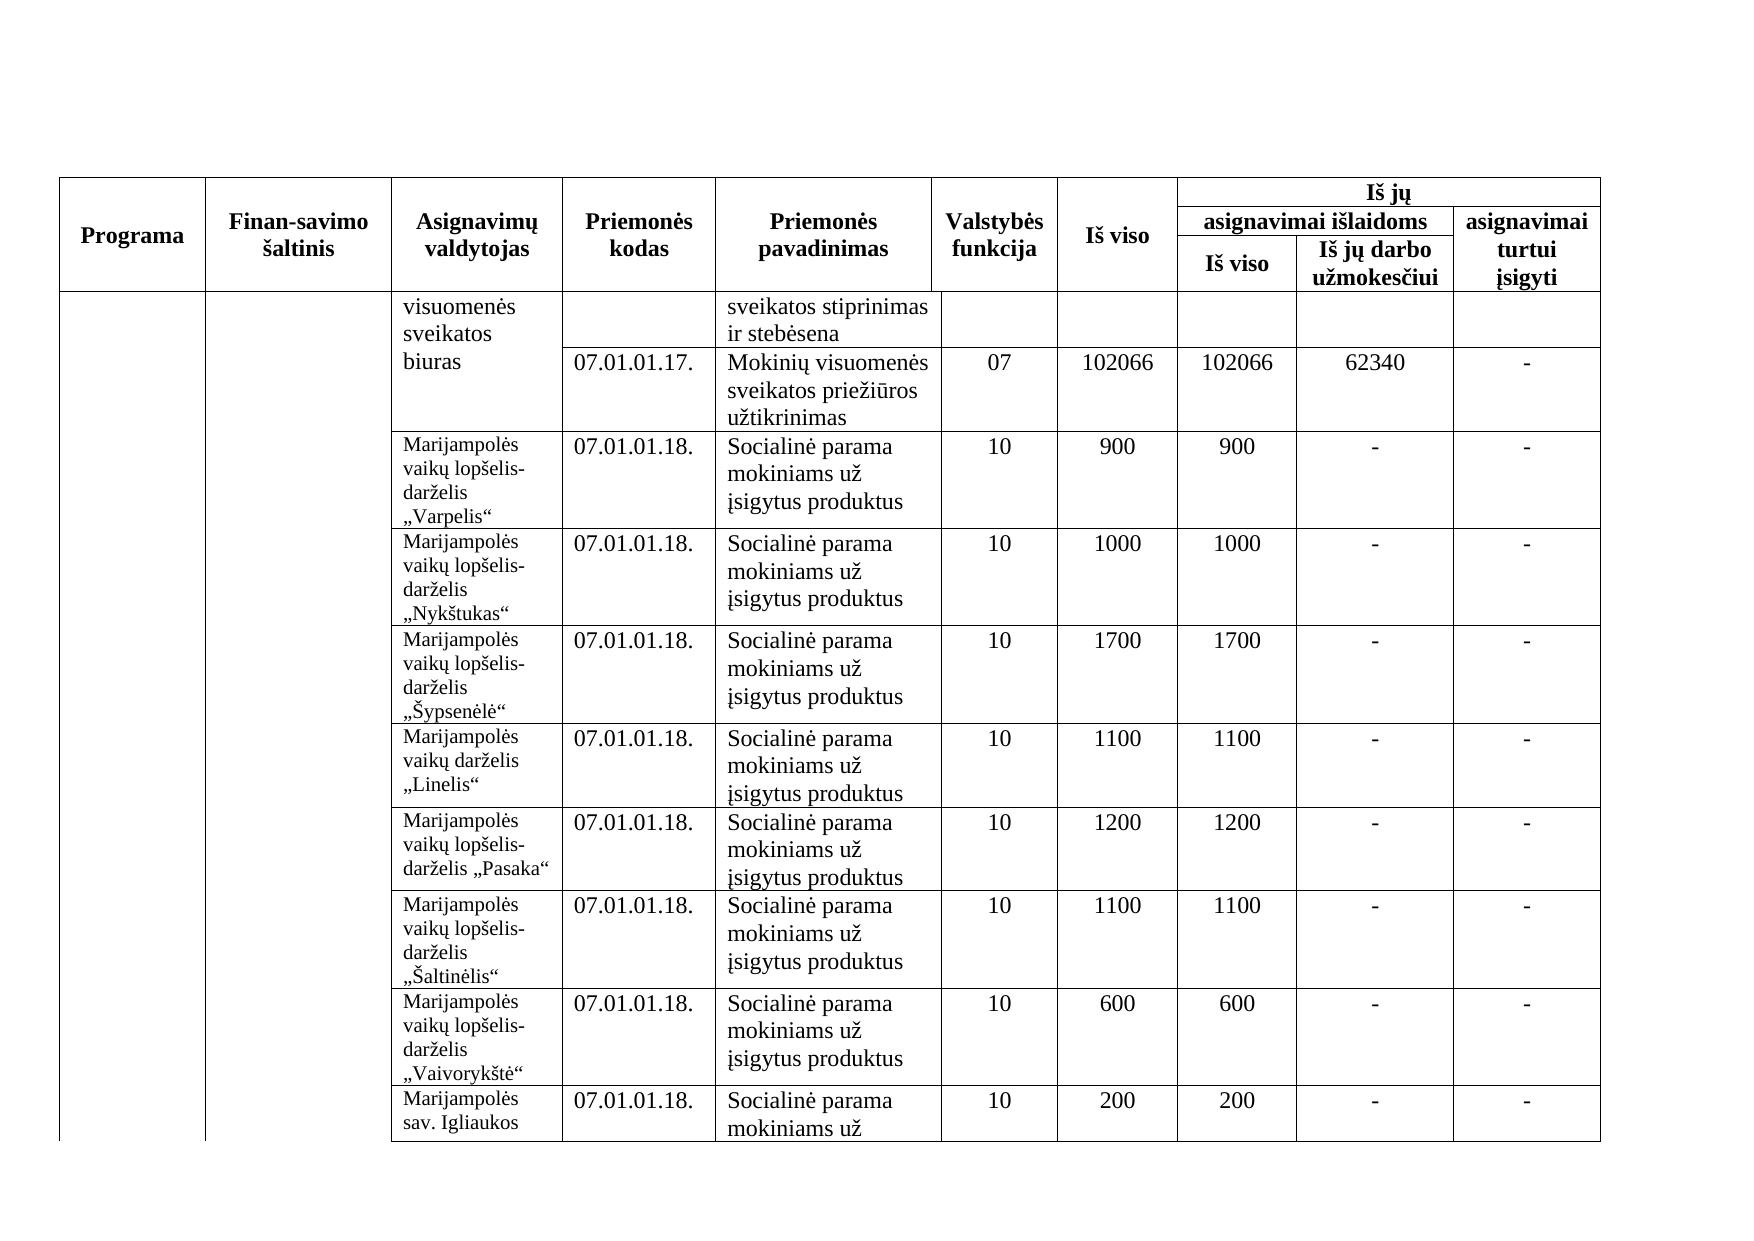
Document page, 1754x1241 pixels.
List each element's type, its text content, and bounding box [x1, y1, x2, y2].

table_cell 07.01.01.18. [563, 432, 715, 528]
table_cell 07.01.01.18. [563, 626, 715, 723]
table_cell 900 [1058, 432, 1177, 528]
table_cell 62340 [1297, 348, 1453, 431]
table_cell [563, 292, 715, 347]
table_cell - [1454, 432, 1600, 528]
table_cell Socialinė parama mokiniams už įsigytus produktus [716, 891, 941, 988]
table_cell Socialinė parama mokiniams už įsigytus produktus [716, 724, 941, 807]
table_cell - [1454, 989, 1600, 1085]
table_cell 07 [942, 348, 1057, 431]
table_cell 1100 [1178, 891, 1296, 988]
table_cell Marijampolės sav. Igliaukos [392, 1086, 562, 1141]
table_cell [206, 292, 391, 347]
table_cell asignavimai išlaidoms [1178, 207, 1453, 234]
table_cell 07.01.01.18. [563, 989, 715, 1085]
table_header Asignavimų valdytojas [392, 178, 562, 291]
table_cell [60, 723, 205, 807]
table_cell 1000 [1178, 529, 1296, 625]
table_cell [60, 1085, 205, 1141]
table_cell - [1297, 989, 1453, 1085]
table_cell 102066 [1178, 348, 1296, 431]
table_cell [60, 347, 205, 431]
table_cell 1000 [1058, 529, 1177, 625]
table_cell Marijampolės vaikų lopšelis-darželis „Pasaka“ [392, 808, 562, 890]
table_cell 200 [1178, 1086, 1296, 1141]
table_cell [1297, 292, 1453, 347]
table_cell - [1297, 626, 1453, 723]
table_cell [206, 431, 391, 528]
table_cell [60, 292, 205, 347]
table_cell [60, 807, 205, 890]
table_cell 1200 [1058, 808, 1177, 890]
table_cell Mokinių visuomenės sveikatos priežiūros užtikrinimas [716, 348, 941, 431]
table_cell - [1454, 348, 1600, 431]
table_cell Socialinė parama mokiniams už įsigytus produktus [716, 626, 941, 723]
table_header Iš viso [1058, 178, 1177, 291]
table_header Priemonės pavadinimas [716, 178, 931, 291]
table_cell Socialinė parama mokiniams už įsigytus produktus [716, 432, 941, 528]
table_cell 1100 [1178, 724, 1296, 807]
table_cell [60, 988, 205, 1085]
table_cell Marijampolės vaikų lopšelis-darželis „Šypsenėlė“ [392, 626, 562, 723]
table_cell 07.01.01.18. [563, 808, 715, 890]
table_cell Socialinė parama mokiniams už įsigytus produktus [716, 529, 941, 625]
table_header Valstybės funkcija [932, 178, 1057, 291]
table_cell visuomenės sveikatos biuras [392, 292, 562, 431]
table_cell 10 [942, 432, 1057, 528]
table_cell - [1297, 891, 1453, 988]
table_cell - [1297, 432, 1453, 528]
table_cell - [1297, 1086, 1453, 1141]
table_cell [1058, 292, 1177, 347]
table_cell 10 [942, 1086, 1057, 1141]
table_cell [206, 625, 391, 723]
table_cell [206, 347, 391, 431]
table_cell asignavimai turtui įsigyti [1454, 207, 1600, 291]
table_cell [942, 292, 1057, 347]
table_cell [206, 988, 391, 1085]
table_cell 07.01.01.18. [563, 529, 715, 625]
table_cell Marijampolės vaikų lopšelis-darželis „Varpelis“ [392, 432, 562, 528]
table_cell [60, 625, 205, 723]
table_cell Marijampolės vaikų darželis „Linelis“ [392, 724, 562, 807]
table_cell [206, 528, 391, 625]
table_cell [1178, 292, 1296, 347]
table_cell 1200 [1178, 808, 1296, 890]
table_header Iš jų [1178, 178, 1600, 206]
table_cell - [1454, 292, 1600, 347]
table_cell 10 [942, 989, 1057, 1085]
table_cell - [1454, 1086, 1600, 1141]
table_cell 10 [942, 891, 1057, 988]
table_cell 900 [1178, 432, 1296, 528]
table_cell Marijampolės vaikų lopšelis-darželis „Nykštukas“ [392, 529, 562, 625]
table_header Finan-savimo šaltinis [206, 178, 391, 291]
table_cell 600 [1178, 989, 1296, 1085]
table_cell - [1454, 808, 1600, 890]
table_cell 102066 [1058, 348, 1177, 431]
table_cell 10 [942, 808, 1057, 890]
table_cell [206, 807, 391, 890]
table_cell 07.01.01.18. [563, 724, 715, 807]
table_cell [206, 723, 391, 807]
table_cell - [1454, 891, 1600, 988]
table_cell 10 [942, 724, 1057, 807]
table_cell 1700 [1178, 626, 1296, 723]
table_cell 200 [1058, 1086, 1177, 1141]
table_cell Iš viso [1178, 236, 1296, 291]
table_cell 07.01.01.18. [563, 891, 715, 988]
table_cell - [1297, 808, 1453, 890]
table_cell - [1297, 529, 1453, 625]
table_cell Marijampolės vaikų lopšelis-darželis „Šaltinėlis“ [392, 891, 562, 988]
table_cell Iš jų darbo užmokesčiui [1297, 236, 1453, 291]
table_cell - [1454, 626, 1600, 723]
table_cell Socialinė parama mokiniams už įsigytus produktus [716, 989, 941, 1085]
table_cell 07.01.01.18. [563, 1086, 715, 1141]
table_cell 600 [1058, 989, 1177, 1085]
table_cell 07.01.01.17. [563, 348, 715, 431]
table_header Programa [60, 178, 205, 291]
table_cell 10 [942, 529, 1057, 625]
table_cell sveikatos stiprinimas ir stebėsena [716, 292, 941, 347]
table_cell 10 [942, 626, 1057, 723]
table_cell [206, 1085, 391, 1141]
table_cell - [1297, 724, 1453, 807]
table_cell - [1454, 529, 1600, 625]
table_cell [206, 890, 391, 988]
table_header Priemonės kodas [563, 178, 715, 291]
table_cell Marijampolės vaikų lopšelis-darželis „Vaivorykštė“ [392, 989, 562, 1085]
table_cell [60, 528, 205, 625]
table_cell Socialinė parama mokiniams už [716, 1086, 941, 1141]
table_cell - [1454, 724, 1600, 807]
table_cell Socialinė parama mokiniams už įsigytus produktus [716, 808, 941, 890]
table_cell [60, 431, 205, 528]
table_cell [60, 890, 205, 988]
table_cell 1100 [1058, 891, 1177, 988]
table_cell 1100 [1058, 724, 1177, 807]
table_cell 1700 [1058, 626, 1177, 723]
